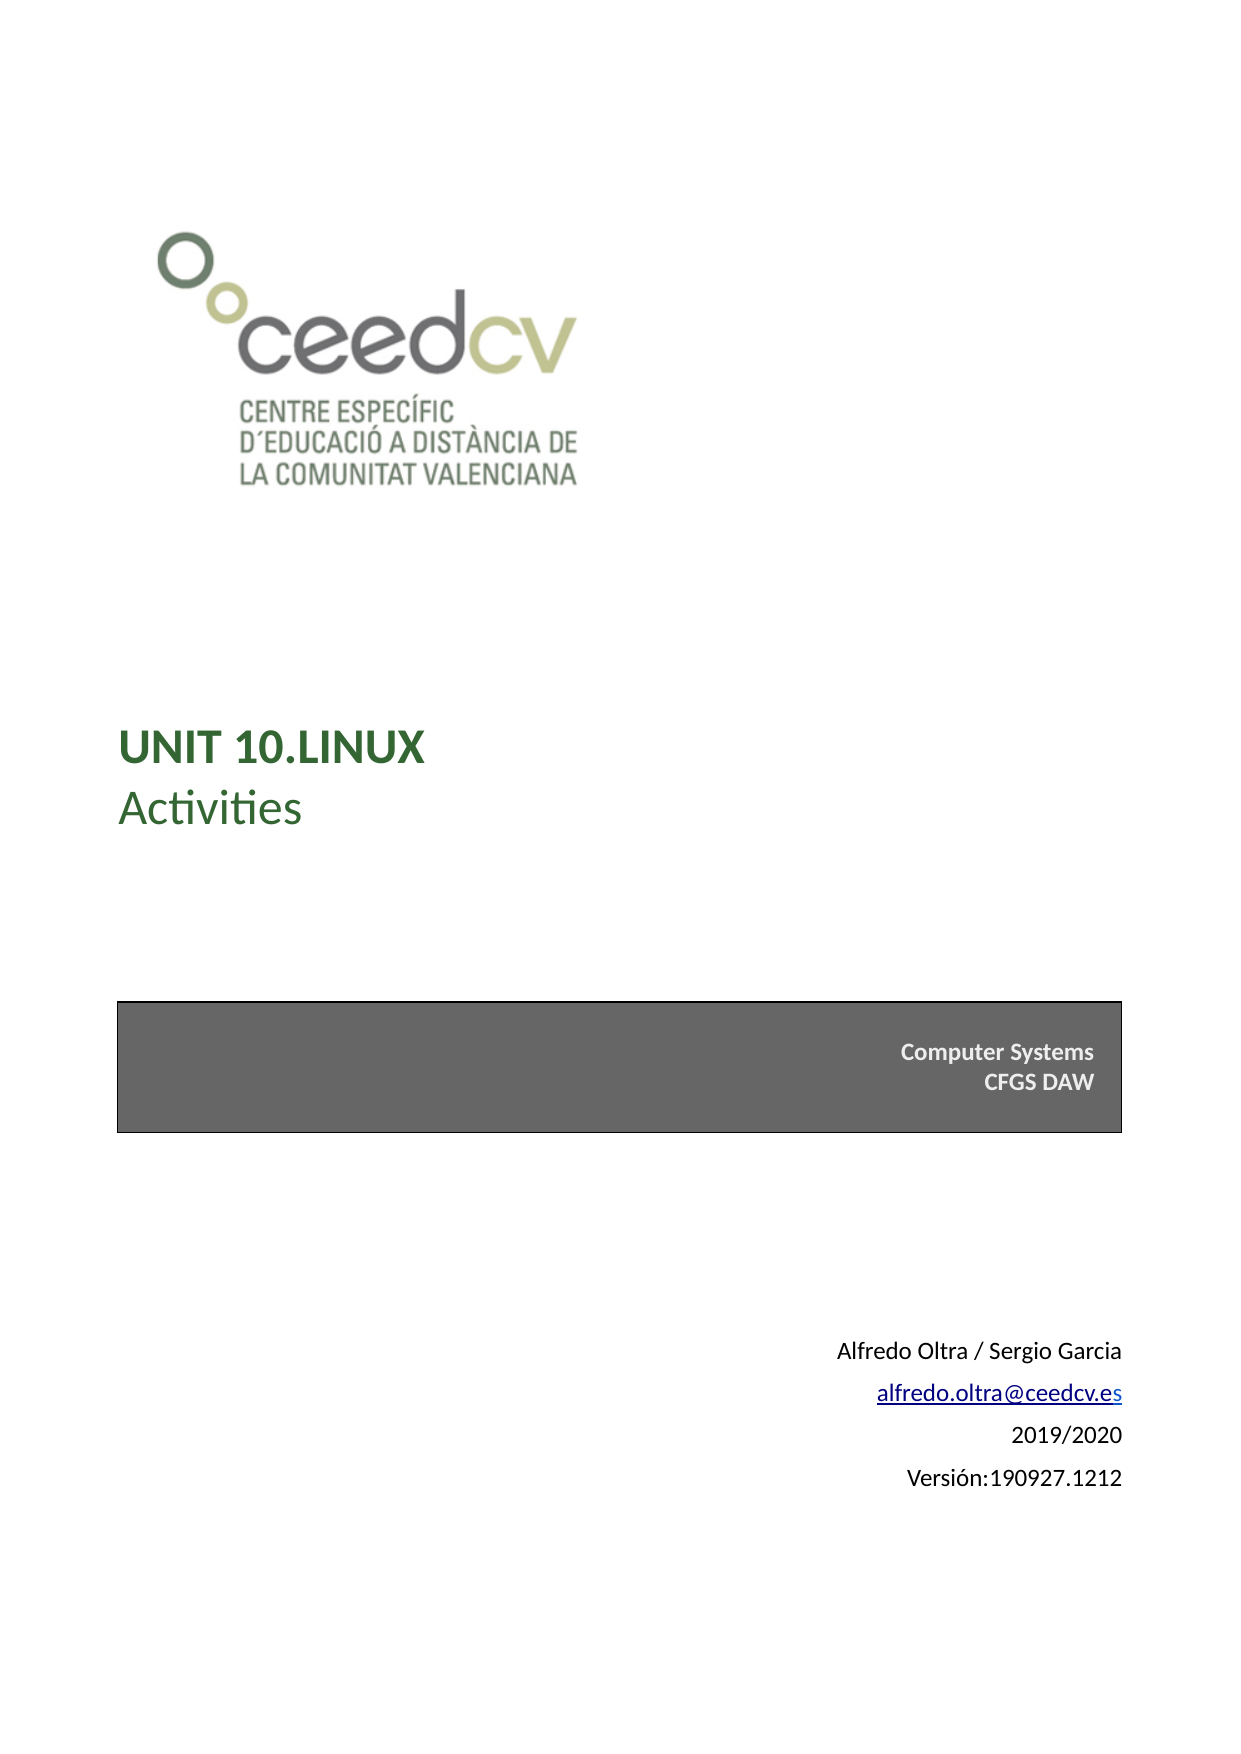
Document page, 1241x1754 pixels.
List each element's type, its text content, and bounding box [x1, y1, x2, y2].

text 2019/2020 [118, 1420, 1122, 1450]
text alfredo.oltra@ceedcv.es [231, 1377, 1122, 1408]
picture [118, 204, 681, 514]
text CFGS DAW [121, 1066, 1094, 1097]
text Computer Systems [121, 1036, 1094, 1066]
text Activities [118, 776, 1122, 837]
text Versión:190927.1211 [118, 1462, 1122, 1493]
text Unit 10.Linux [118, 714, 1122, 776]
text Alfredo Oltra / Sergio Garcia [231, 1335, 1122, 1365]
